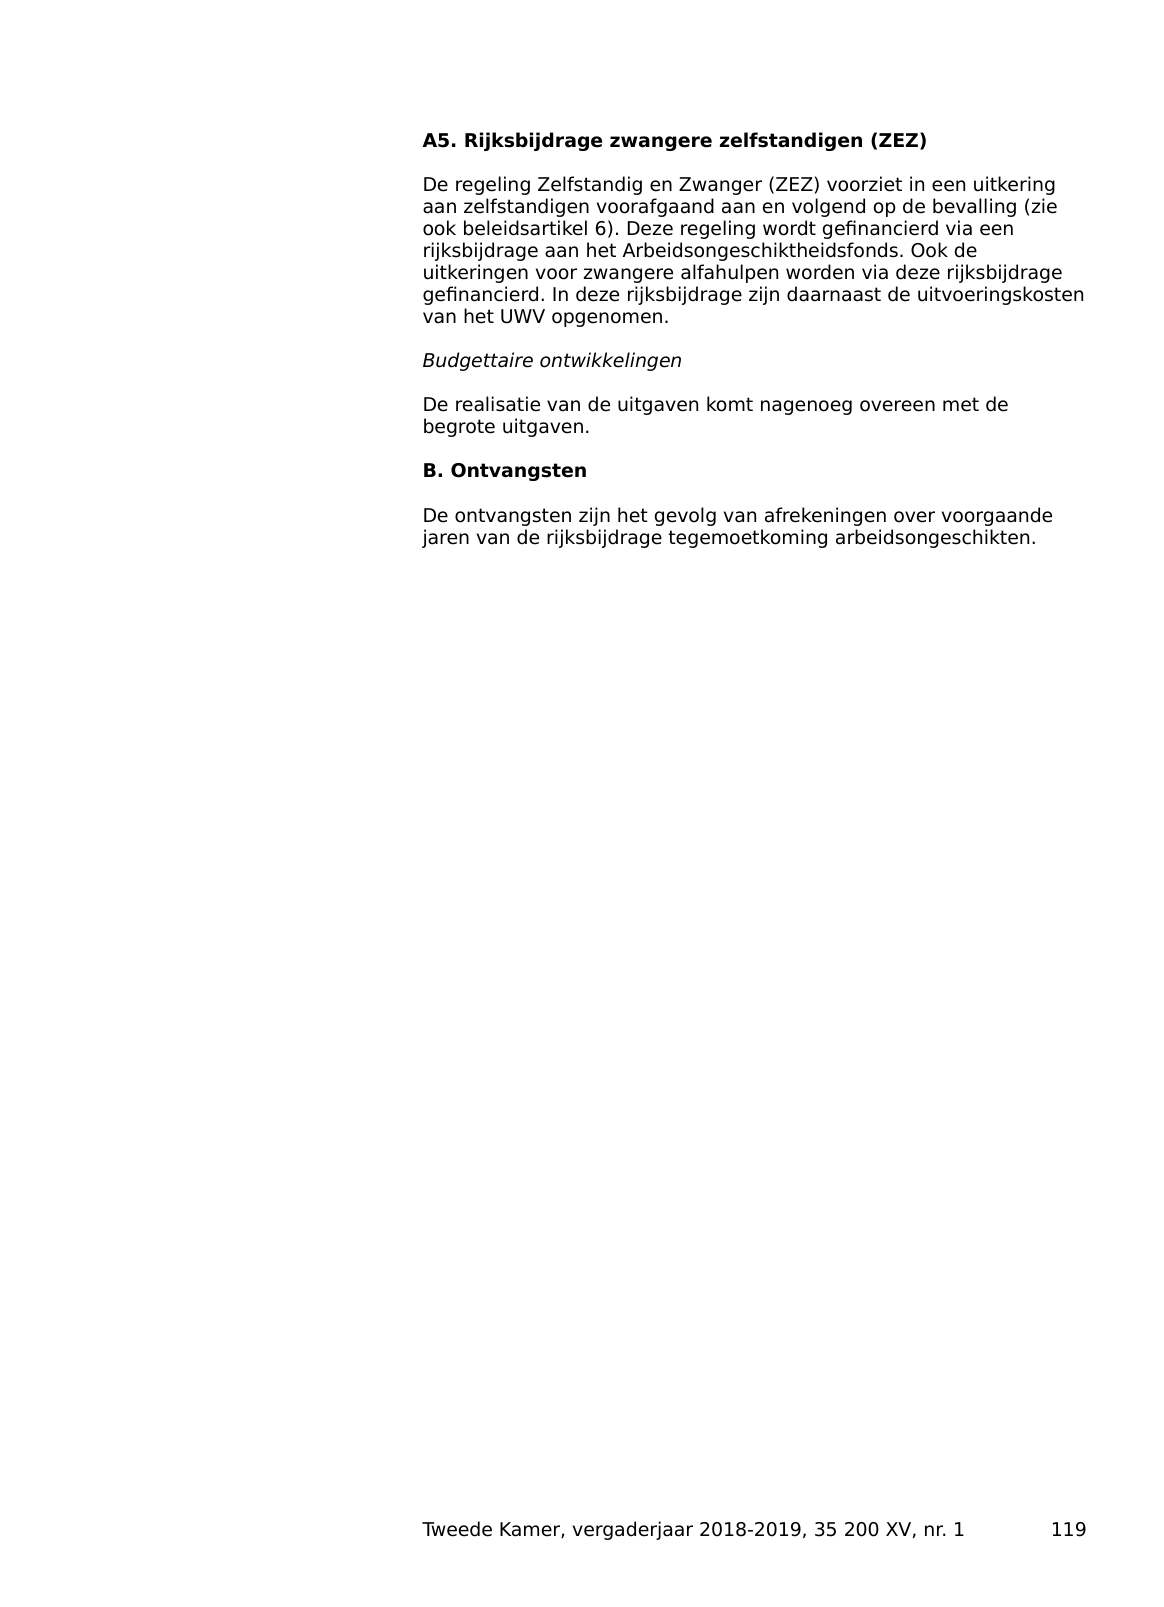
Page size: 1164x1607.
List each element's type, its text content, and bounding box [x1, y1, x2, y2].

subtitle Budgettaire ontwikkelingen [422, 350, 1087, 372]
subtitle A5. Rijksbijdrage zwangere zelfstandigen (ZEZ) [422, 130, 1087, 152]
subtitle B. Ontvangsten [422, 460, 1087, 482]
text De ontvangsten zijn het gevolg van afrekeningen over voorgaande jaren van de rijksbijdrage tegemoetkoming arbeidsongeschikten. [422, 504, 1087, 548]
text De realisatie van de uitgaven komt nagenoeg overeen met de begrote uitgaven. [422, 394, 1087, 438]
text De regeling Zelfstandig en Zwanger (ZEZ) voorziet in een uitkering aan zelfstandigen voorafgaand aan en volgend op de bevalling (zie ook beleidsartikel 6). Deze regeling wordt gefinancierd via een rijksbijdrage aan het Arbeidsongeschiktheidsfonds. Ook de uitkeringen voor zwangere alfahulpen worden via deze rijksbijdrage gefinancierd. In deze rijksbijdrage zijn daarnaast de uitvoeringskosten van het UWV opgenomen. [422, 174, 1087, 328]
